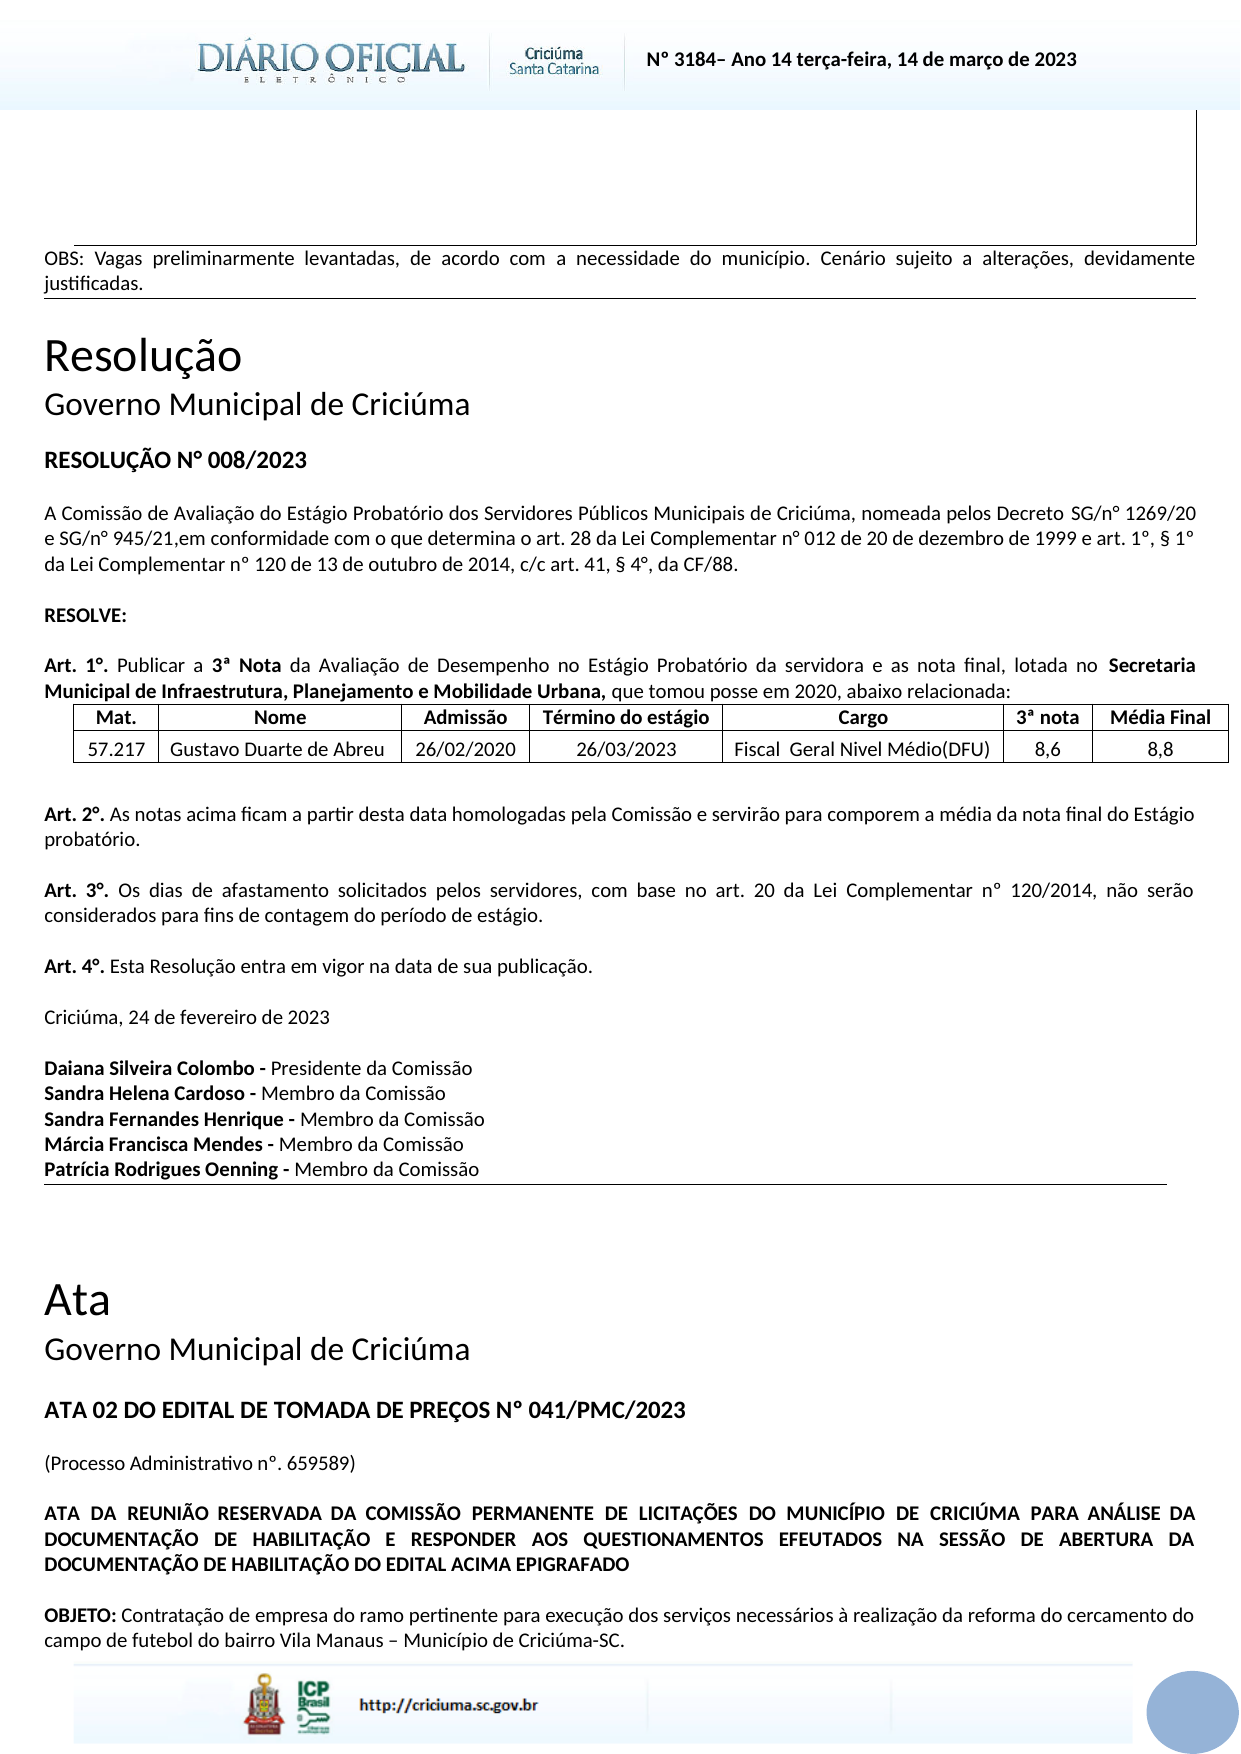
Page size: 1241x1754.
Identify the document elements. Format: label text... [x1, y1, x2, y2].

table_cell 8,6 [1004, 731, 1092, 762]
table_header Cargo [723, 705, 1003, 730]
text RESOLUÇÃO N° 008/2023 [44, 444, 1196, 475]
text Márcia Francisca Mendes - Membro da Comissão [44, 1131, 1196, 1157]
text Governo Municipal de Criciúma [44, 1328, 1196, 1368]
table_cell Fiscal Geral Nivel Médio(DFU) [723, 731, 1003, 762]
table_header 3ª nota [1004, 705, 1092, 730]
text Sandra Helena Cardoso - Membro da Comissão [44, 1080, 1196, 1106]
text Art. 1°. Publicar a 3ª Nota da Avaliação de Desempenho no Estágio Probatório da servidora e as nota final, lotada no Secretaria Municipal de Infraestrutura, Planejamento e Mobilidade Urbana, que tomou posse em 2020, abaixo relacionada: [44, 653, 1196, 703]
text Resolução [44, 324, 1196, 383]
text Sandra Fernandes Henrique - Membro da Comissão [44, 1106, 1196, 1131]
text (Processo Administrativo nº. 659589) [44, 1450, 1198, 1475]
table_cell 26/03/2023 [530, 731, 722, 762]
text Art. 2°. As notas acima ficam a partir desta data homologadas pela Comissão e servirão para comporem a média da nota final do Estágio probatório. [44, 801, 1196, 852]
table_cell Gustavo Duarte de Abreu [159, 731, 401, 762]
text OBJETO: Contratação de empresa do ramo pertinente para execução dos serviços necessários à realização da reforma do cercamento do campo de futebol do bairro Vila Manaus – Município de Criciúma-SC. [44, 1602, 1196, 1653]
table_header Admissão [402, 705, 529, 730]
text Art. 3°. Os dias de afastamento solicitados pelos servidores, com base no art. 20 da Lei Complementar nº 120/2014, não serão considerados para fins de contagem do período de estágio. [44, 877, 1196, 928]
text Patrícia Rodrigues Oenning - Membro da Comissão [44, 1157, 1167, 1184]
table_header Mat. [74, 705, 158, 730]
table_cell 8,8 [1093, 731, 1228, 762]
table_header Média Final [1093, 705, 1228, 730]
text Ata [44, 1269, 1196, 1328]
text ATA 02 DO EDITAL DE TOMADA DE PREÇOS Nº 041/PMC/2023 [44, 1394, 1198, 1424]
text Art. 4°. Esta Resolução entra em vigor na data de sua publicação. [44, 953, 1196, 979]
text Governo Municipal de Criciúma [44, 383, 1196, 424]
table_header Nome [159, 705, 401, 730]
table_cell 57.217 [74, 731, 158, 762]
text Criciúma, 24 de fevereiro de 2023 [44, 1004, 1196, 1029]
text ATA DA REUNIÃO RESERVADA DA COMISSÃO PERMANENTE DE LICITAÇÕES DO MUNICÍPIO DE CRICIÚMA PARA ANÁLISE DA DOCUMENTAÇÃO DE HABILITAÇÃO E RESPONDER AOS QUESTIONAMENTOS EFEUTADOS NA SESSÃO DE ABERTURA DA DOCUMENTAÇÃO DE HABILITAÇÃO DO EDITAL ACIMA EPIGRAFADO [44, 1501, 1196, 1577]
table_header Término do estágio [530, 705, 722, 730]
text Daiana Silveira Colombo - Presidente da Comissão [44, 1055, 1196, 1080]
text RESOLVE: [44, 602, 1196, 627]
text A Comissão de Avaliação do Estágio Probatório dos Servidores Públicos Municipais de Criciúma, nomeada pelos Decreto SG/n° 1269/20 e SG/n° 945/21,em conformidade com o que determina o art. 28 da Lei Complementar n° 012 de 20 de dezembro de 1999 e art. 1º, § 1º da Lei Complementar nº 120 de 13 de outubro de 2014, c/c art. 41, § 4°, da CF/88. [44, 500, 1196, 576]
text OBS: Vagas preliminarmente levantadas, de acordo com a necessidade do município. Cenário sujeito a alterações, devidamente justificadas. [44, 245, 1196, 298]
table_cell 26/02/2020 [402, 731, 529, 762]
